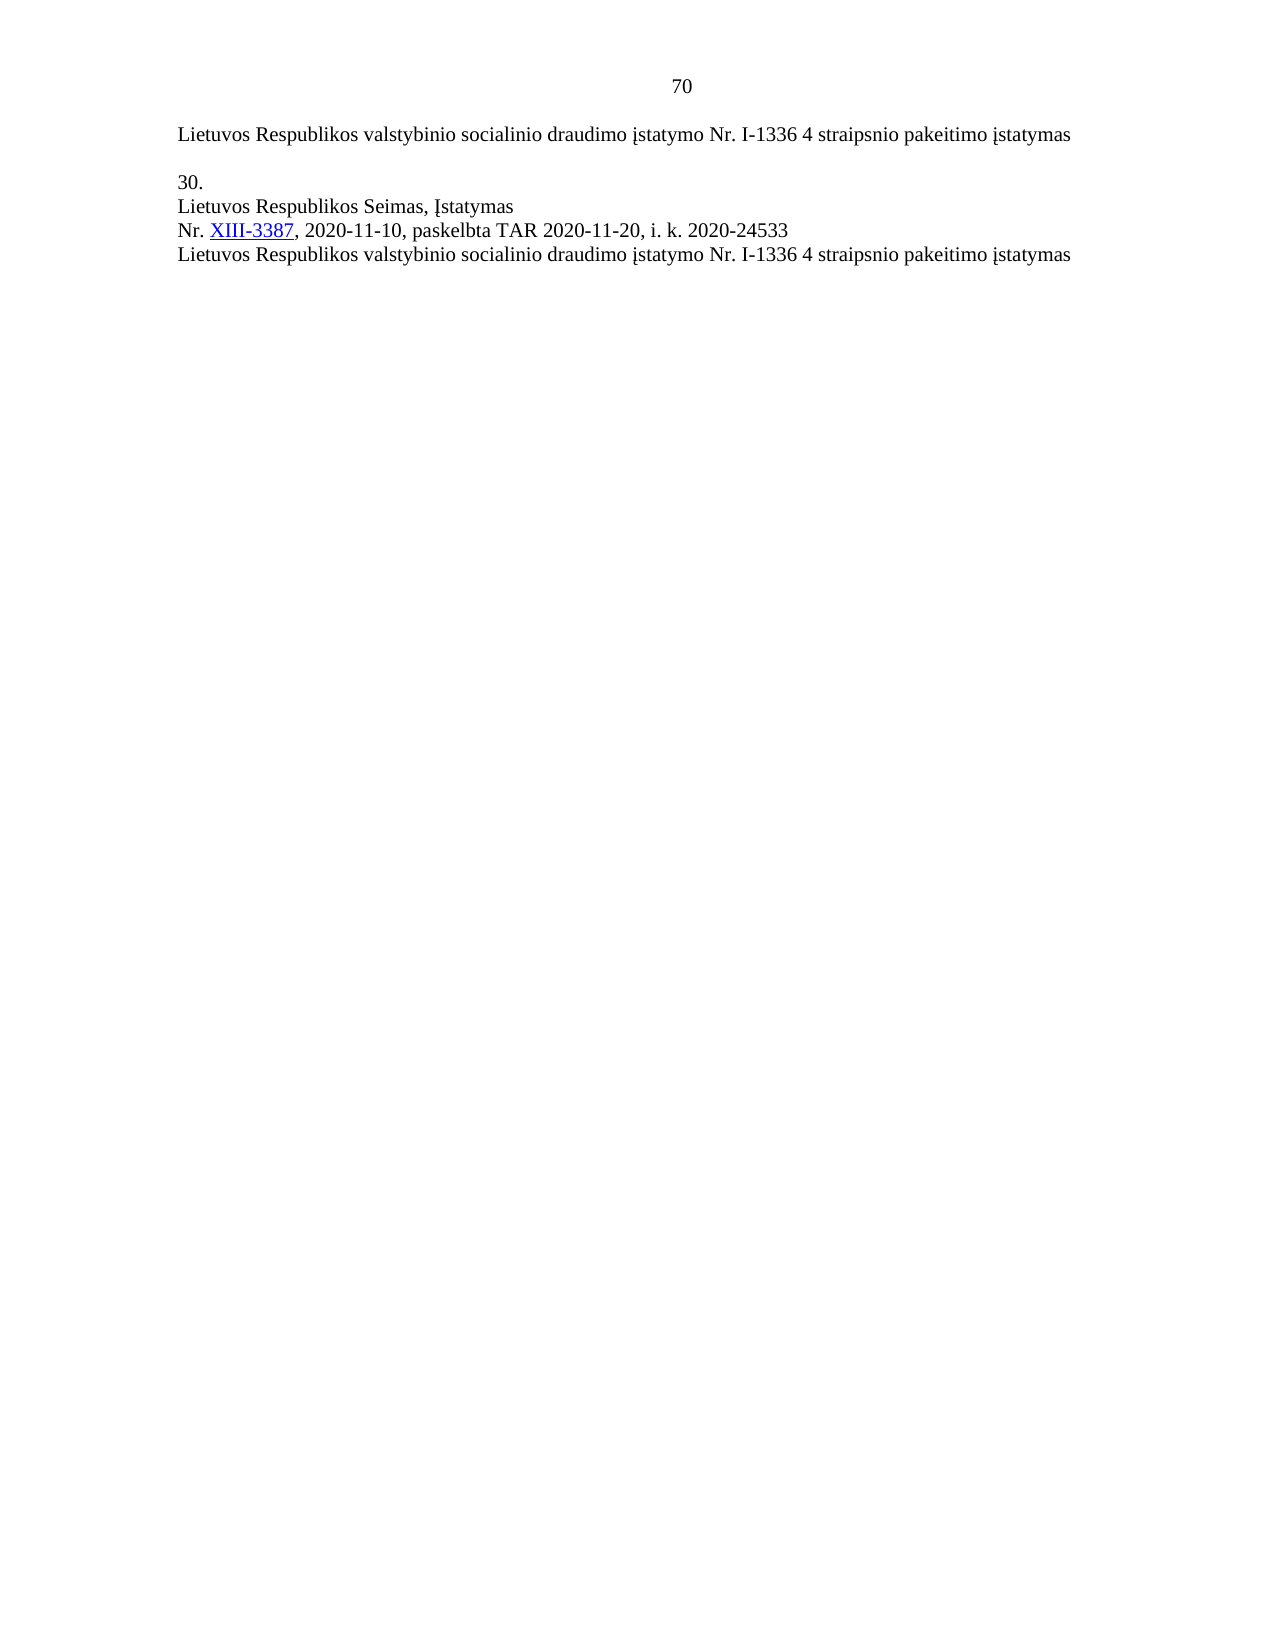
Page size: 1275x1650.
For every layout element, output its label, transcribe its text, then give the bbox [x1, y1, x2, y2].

text Lietuvos Respublikos valstybinio socialinio draudimo įstatymo Nr. I-1336 4 straipsnio pakeitimo įstatymas [177, 122, 1186, 146]
text Nr. XIII-3387, 2020-11-10, paskelbta TAR 2020-11-20, i. k. 2020-24533 [177, 218, 1186, 242]
text Lietuvos Respublikos Seimas, Įstatymas [177, 194, 1186, 218]
text 30. [177, 170, 1186, 194]
text Lietuvos Respublikos valstybinio socialinio draudimo įstatymo Nr. I-1336 4 straipsnio pakeitimo įstatymas [177, 242, 1186, 266]
